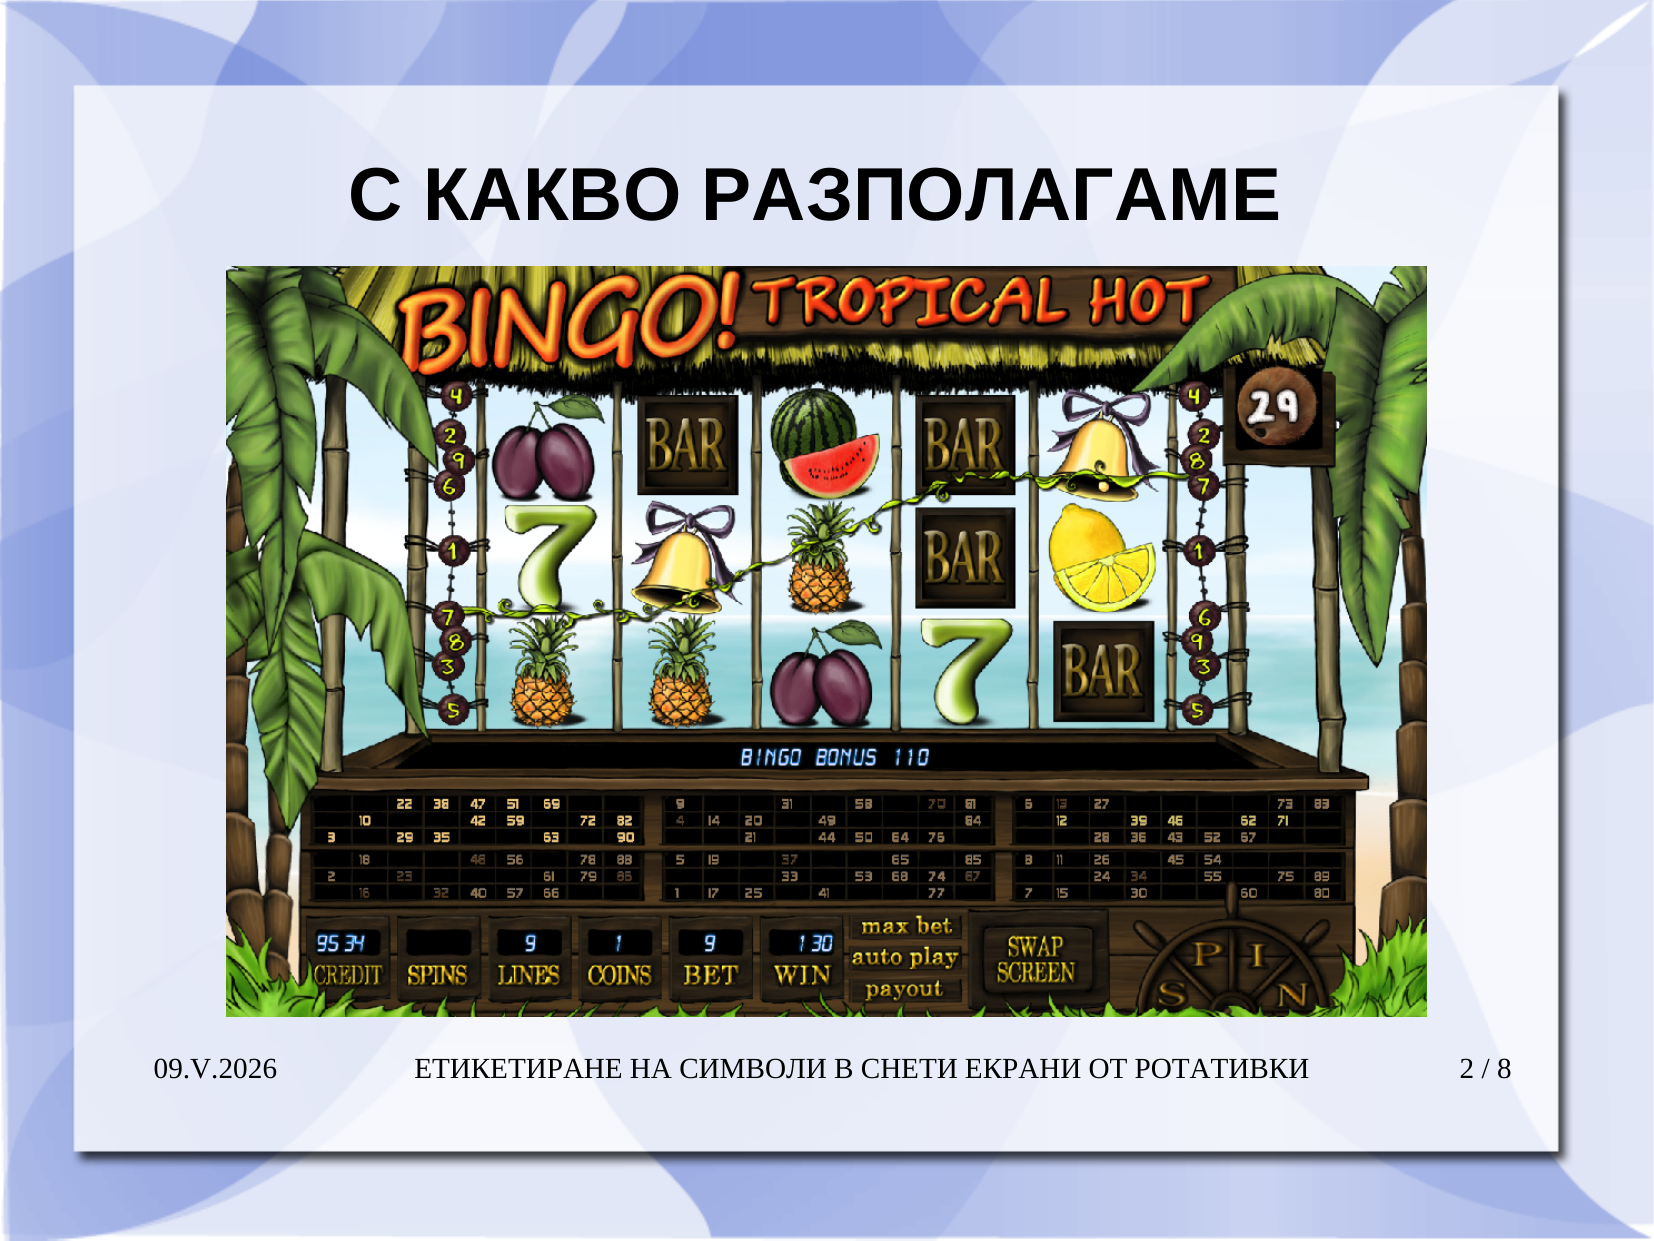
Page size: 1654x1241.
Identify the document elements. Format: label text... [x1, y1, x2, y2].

title С какво разполагаме [88, 90, 1542, 298]
picture [0, 0, 1654, 1241]
